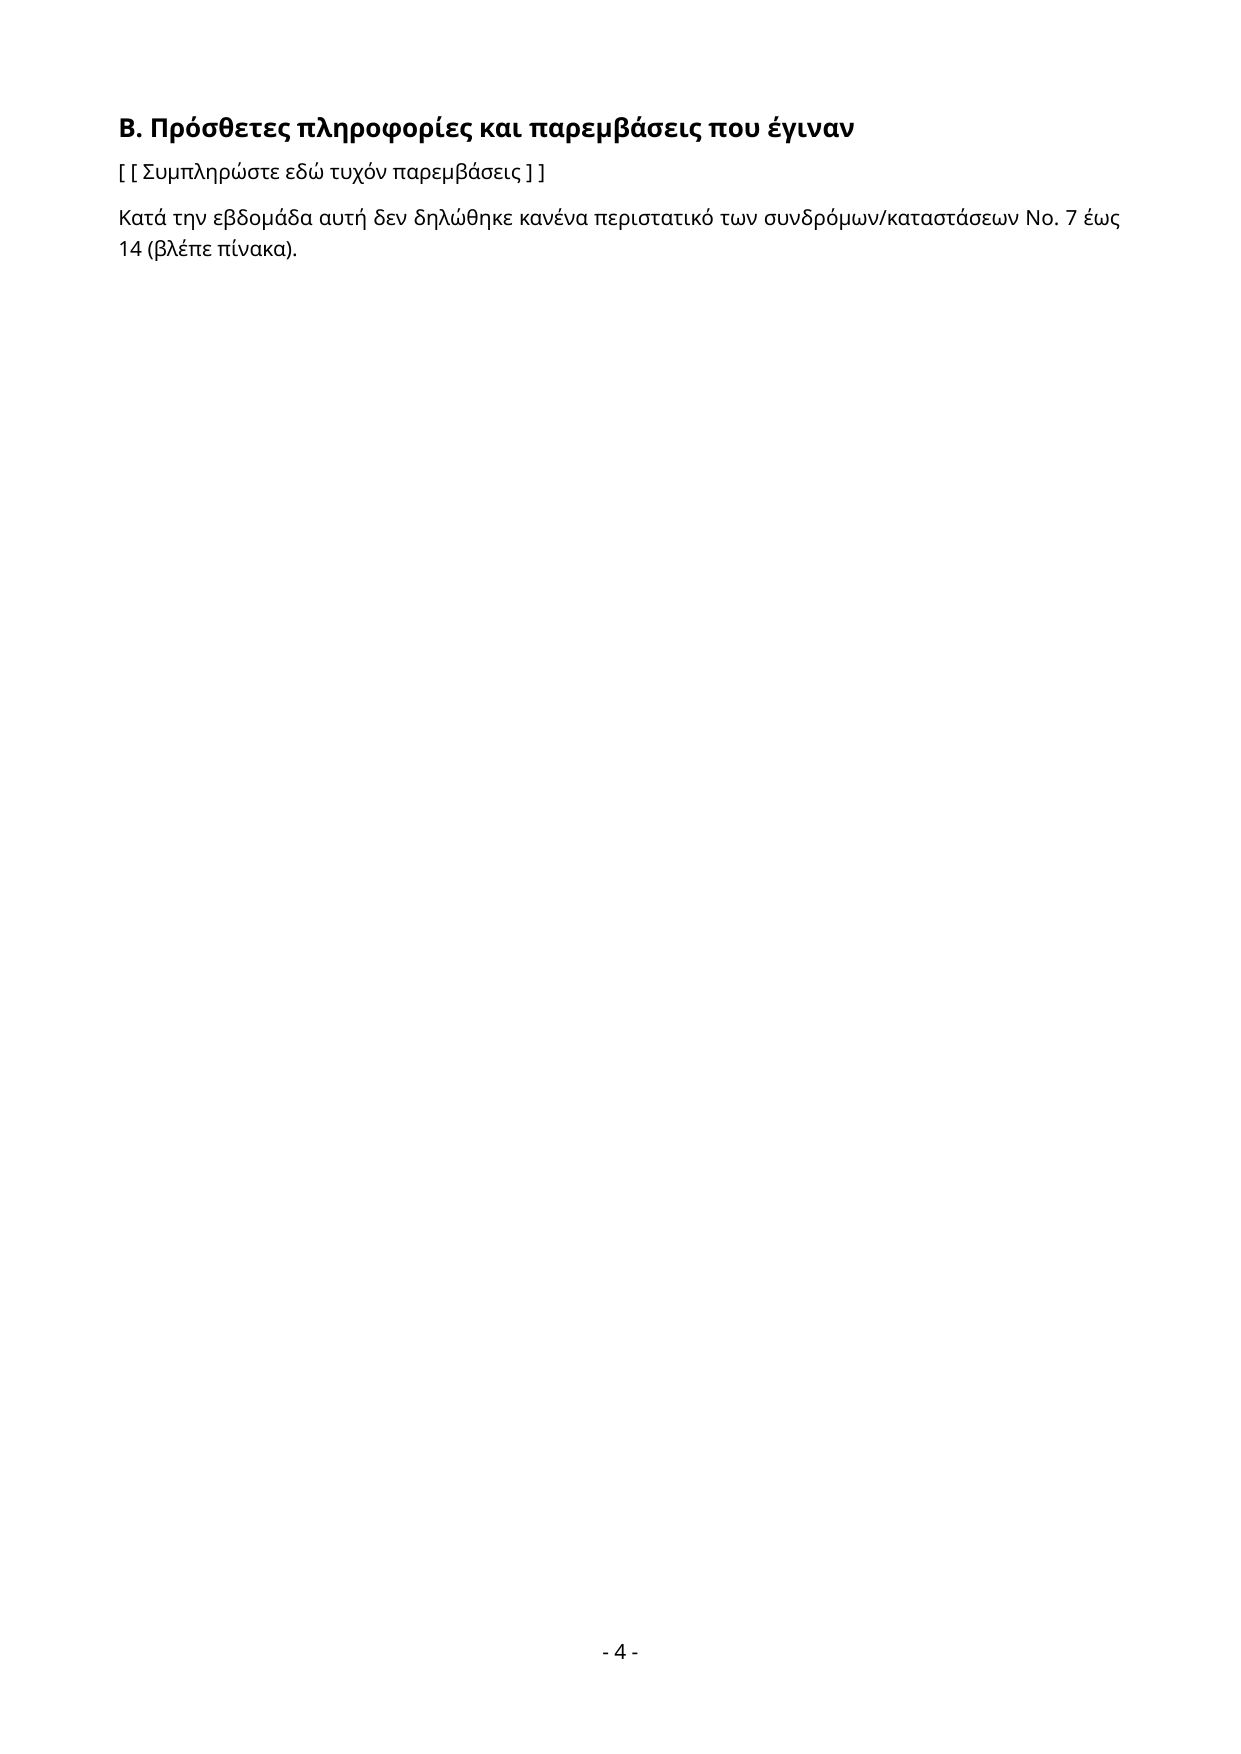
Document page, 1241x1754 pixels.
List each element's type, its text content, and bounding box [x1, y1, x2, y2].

text Κατά την εβδομάδα αυτή δεν δηλώθηκε κανένα περιστατικό των συνδρόμων/καταστάσεων Νο. 7 έως 14 (βλέπε πίνακα). [118, 203, 1122, 263]
subtitle Β. Πρόσθετες πληροφορίες και παρεμβάσεις που έγιναν [118, 109, 1122, 145]
text [ [ Συμπληρώστε εδώ τυχόν παρεμβάσεις ] ] [118, 157, 1122, 186]
